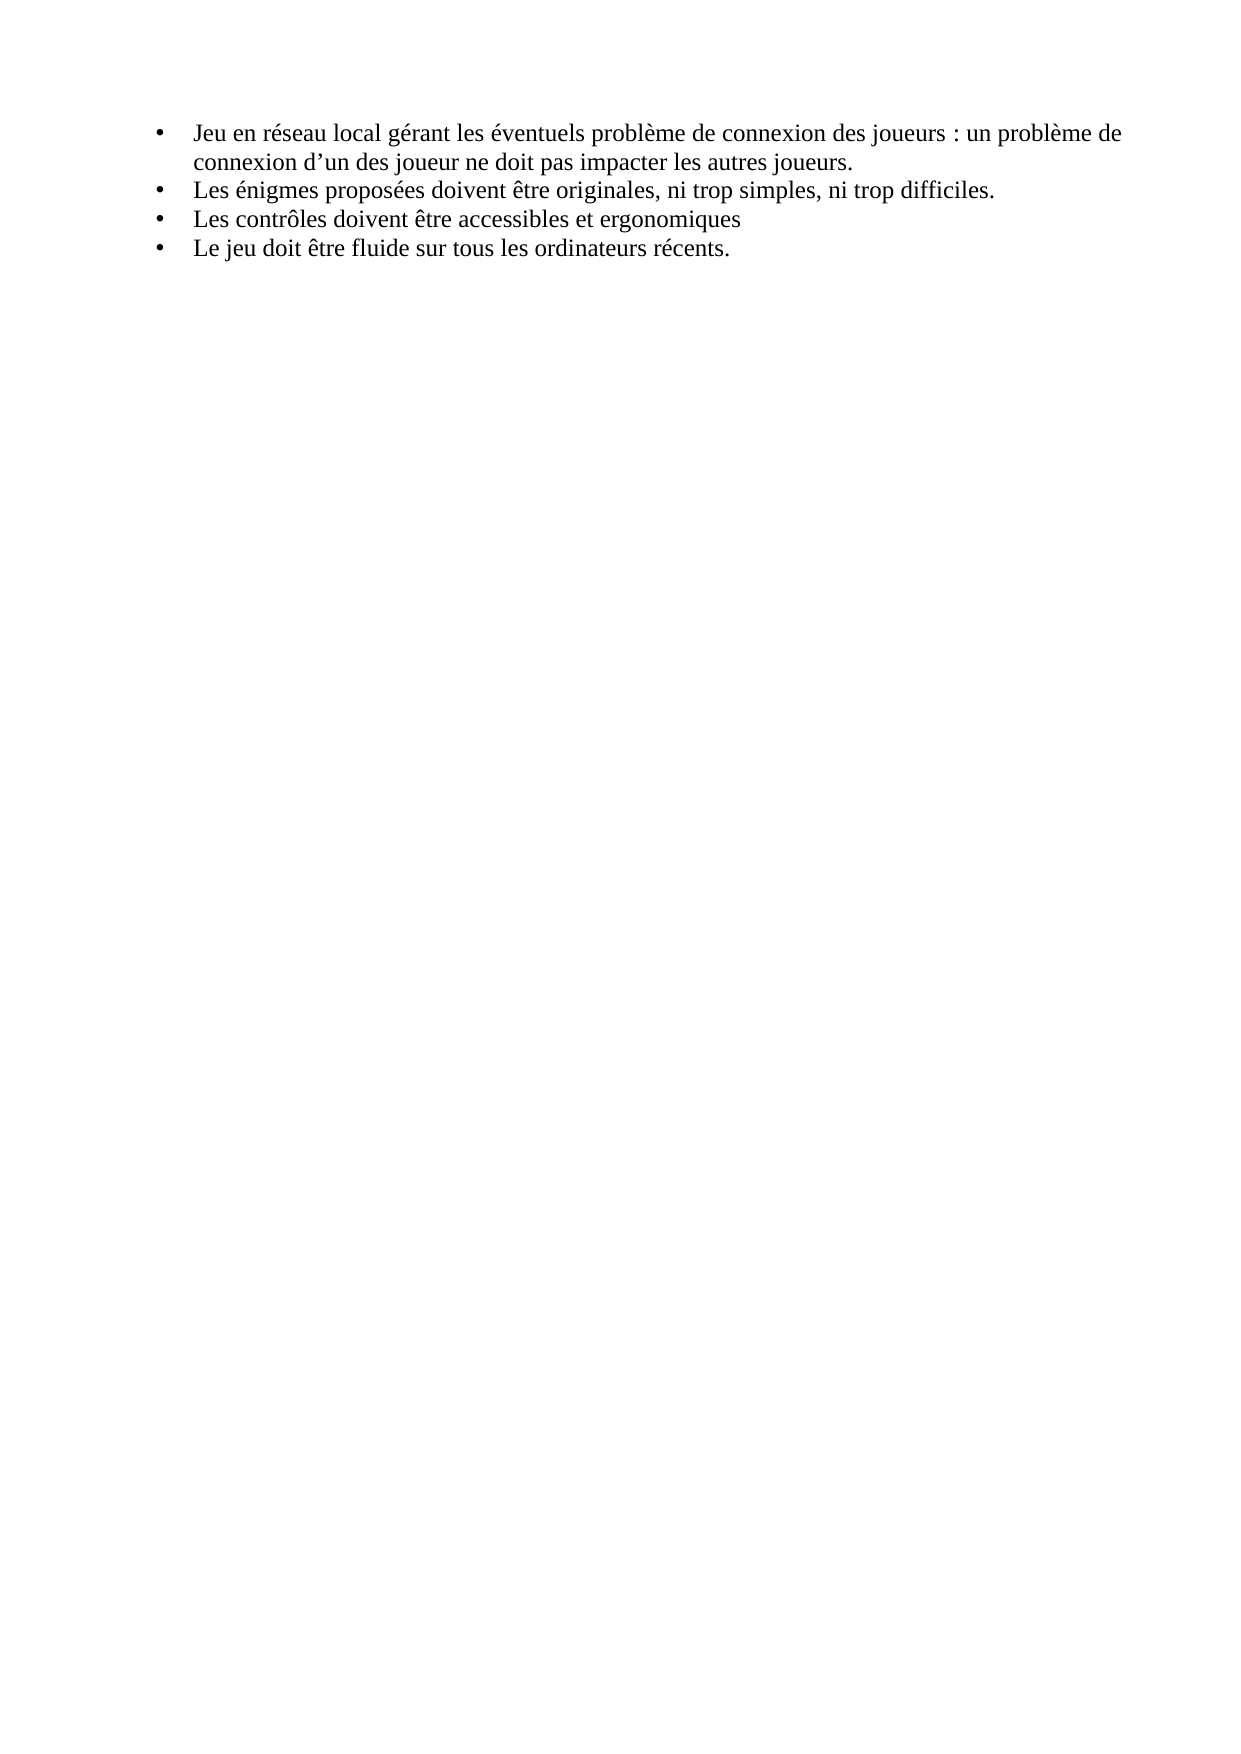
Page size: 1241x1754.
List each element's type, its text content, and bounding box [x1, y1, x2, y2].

list Les contrôles doivent être accessibles et ergonomiques [156, 204, 1122, 233]
list Les énigmes proposées doivent être originales, ni trop simples, ni trop difficiles. [156, 176, 1122, 204]
list Le jeu doit être fluide sur tous les ordinateurs récents. [156, 233, 1122, 262]
list Jeu en réseau local gérant les éventuels problème de connexion des joueurs : un problème de connexion d’un des joueur ne doit pas impacter les autres joueurs. [156, 118, 1122, 176]
